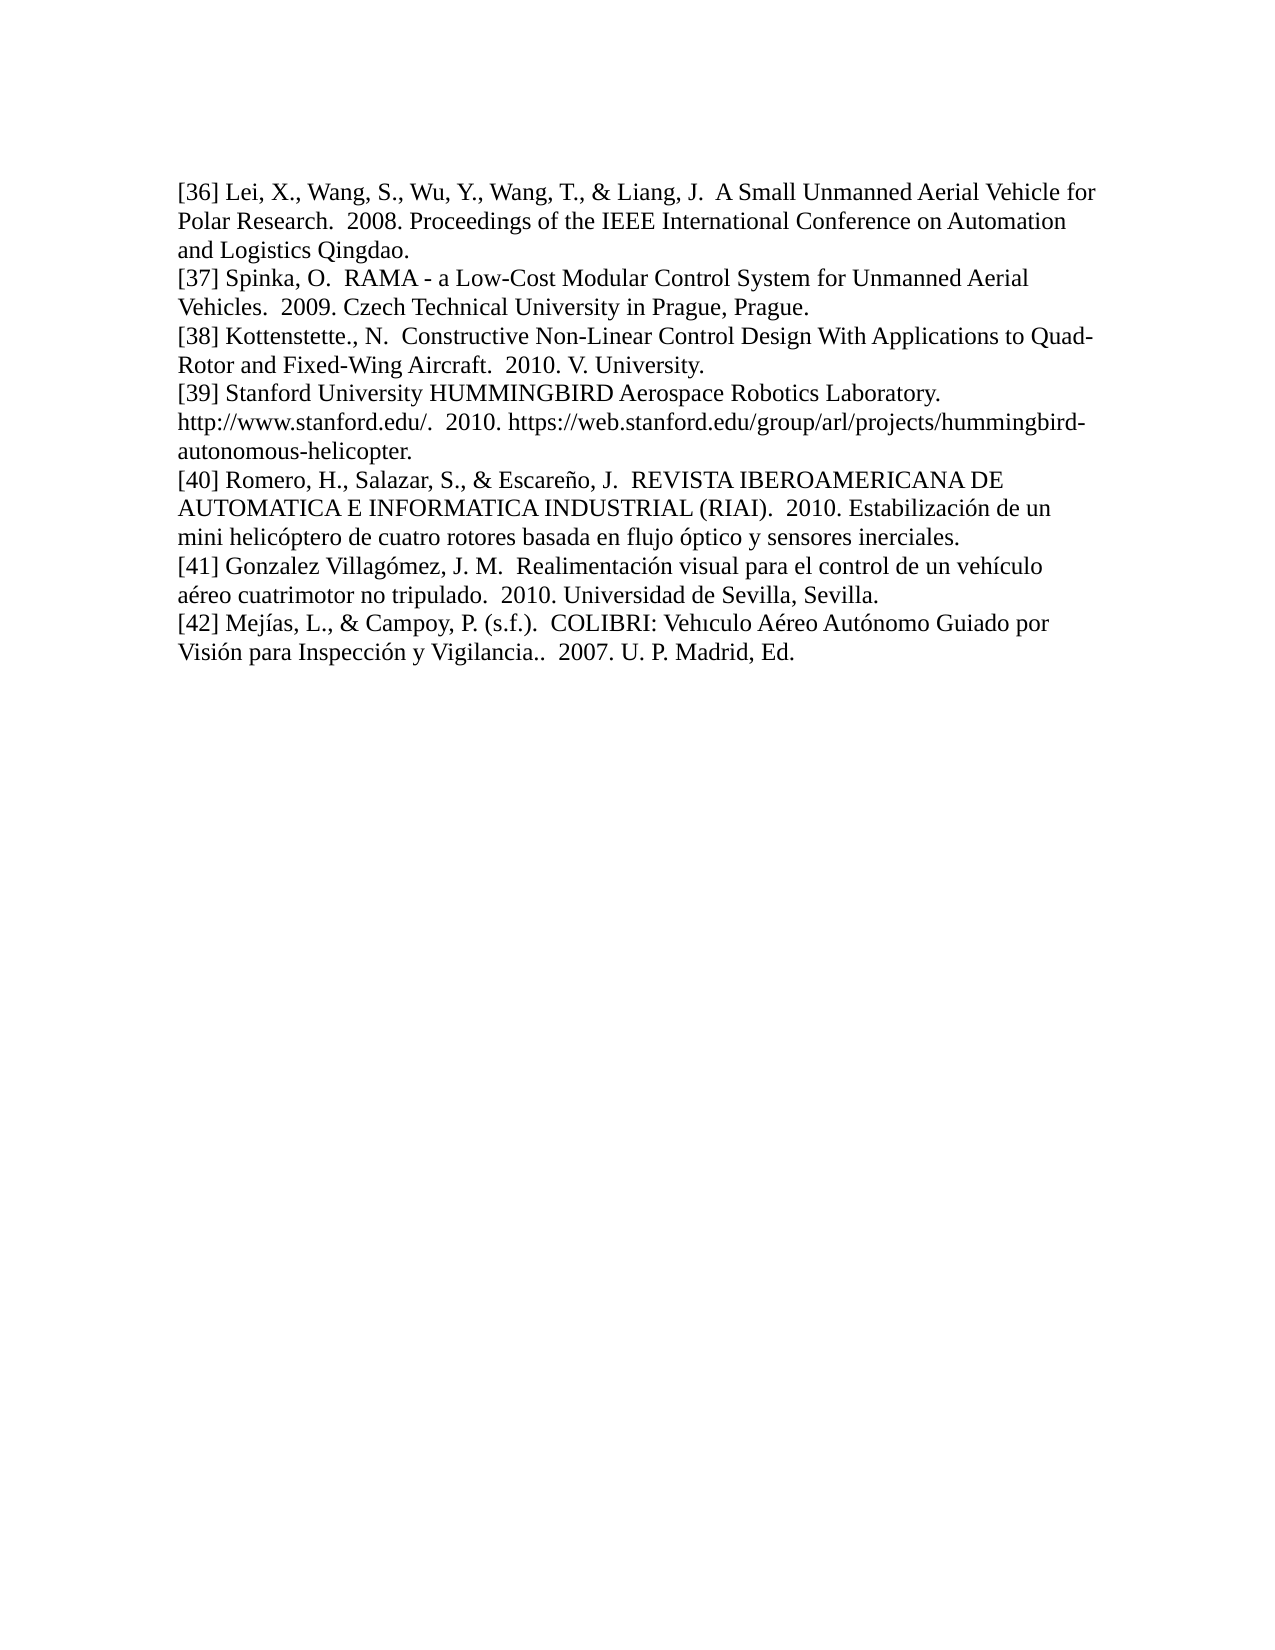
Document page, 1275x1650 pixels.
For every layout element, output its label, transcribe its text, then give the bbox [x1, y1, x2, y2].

text [41] Gonzalez Villagómez, J. M. Realimentación visual para el control de un vehículo aéreo cuatrimotor no tripulado. 2010. Universidad de Sevilla, Sevilla. [177, 551, 1098, 608]
text [40] Romero, H., Salazar, S., & Escareño, J. REVISTA IBEROAMERICANA DE AUTOMATICA E INFORMATICA INDUSTRIAL (RIAI). 2010. Estabilización de un mini helicóptero de cuatro rotores basada en flujo óptico y sensores inerciales. [177, 465, 1098, 551]
text [36] Lei, X., Wang, S., Wu, Y., Wang, T., & Liang, J. A Small Unmanned Aerial Vehicle for Polar Research. 2008. Proceedings of the IEEE International Conference on Automation and Logistics Qingdao. [177, 177, 1098, 263]
text [42] Mejías, L., & Campoy, P. (s.f.). COLIBRI: Vehıculo Aéreo Autónomo Guiado por Visión para Inspección y Vigilancia.. 2007. U. P. Madrid, Ed. [177, 608, 1098, 666]
text [37] Spinka, O. RAMA - a Low-Cost Modular Control System for Unmanned Aerial Vehicles. 2009. Czech Technical University in Prague, Prague. [177, 263, 1098, 321]
text [39] Stanford University HUMMINGBIRD Aerospace Robotics Laboratory. http://www.stanford.edu/. 2010. https://web.stanford.edu/group/arl/projects/hummingbird-autonomous-helicopter. [177, 378, 1098, 465]
text [38] Kottenstette., N. Constructive Non-Linear Control Design With Applications to Quad-Rotor and Fixed-Wing Aircraft. 2010. V. University. [177, 321, 1098, 378]
